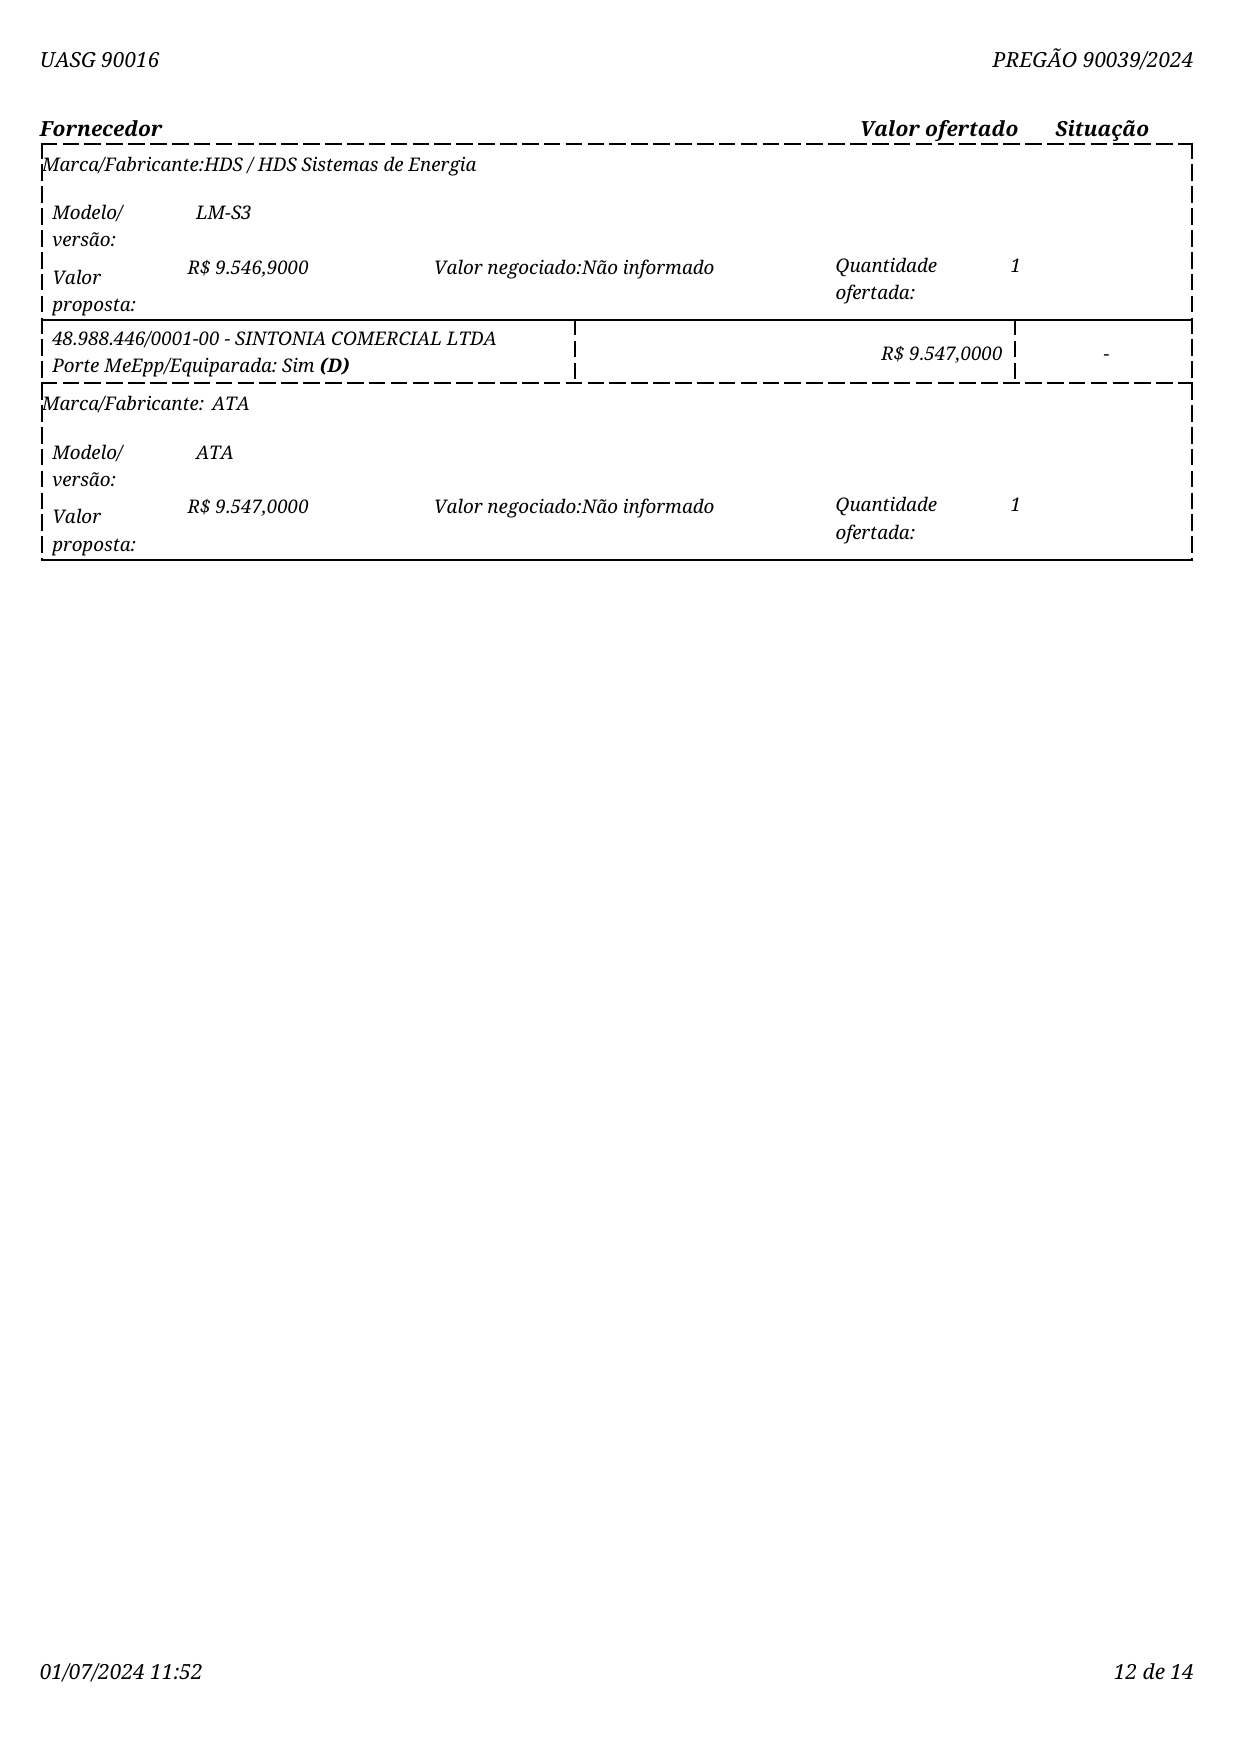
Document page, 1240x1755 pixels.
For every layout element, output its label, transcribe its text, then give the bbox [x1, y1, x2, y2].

table_cell Marca/Fabricante: ATA [42, 382, 835, 435]
table_cell [835, 143, 1098, 195]
table_cell [1099, 435, 1192, 485]
table_cell [1099, 485, 1192, 558]
table_cell [1099, 246, 1192, 319]
table_cell R$ 9.547,0000 Valor negociado: Não informado [184, 485, 835, 558]
table_cell - [1099, 321, 1192, 382]
table_cell Marca/Fabricante: HDS / HDS Sistemas de Energia [42, 143, 835, 195]
table_cell R$ 9.546,9000 Valor negociado: Não informado [184, 246, 835, 319]
table_cell LM-S3 [184, 195, 835, 246]
table_cell [835, 435, 1098, 485]
table_cell [1015, 321, 1098, 382]
table_cell 1 [1000, 246, 1098, 319]
table_cell [835, 382, 1098, 435]
table_cell [1099, 143, 1192, 195]
table_cell [575, 321, 835, 382]
table_cell 1 [1000, 485, 1098, 558]
table_cell R$ 9.547,0000 [835, 321, 1014, 382]
table_cell [1099, 195, 1192, 246]
table_cell [835, 195, 1098, 246]
table_cell Quantidade ofertada: [835, 485, 1000, 558]
table_cell ATA [184, 435, 835, 485]
table_cell [1099, 382, 1192, 435]
table_cell Quantidade ofertada: [835, 246, 1000, 319]
table_cell 48.988.446/0001-00 - SINTONIA COMERCIAL LTDA Porte MeEpp/Equiparada: Sim (D) [42, 321, 575, 382]
table_cell Modelo/versão: Valor proposta: [42, 435, 184, 558]
table_cell Modelo/versão: Valor proposta: [42, 195, 184, 319]
